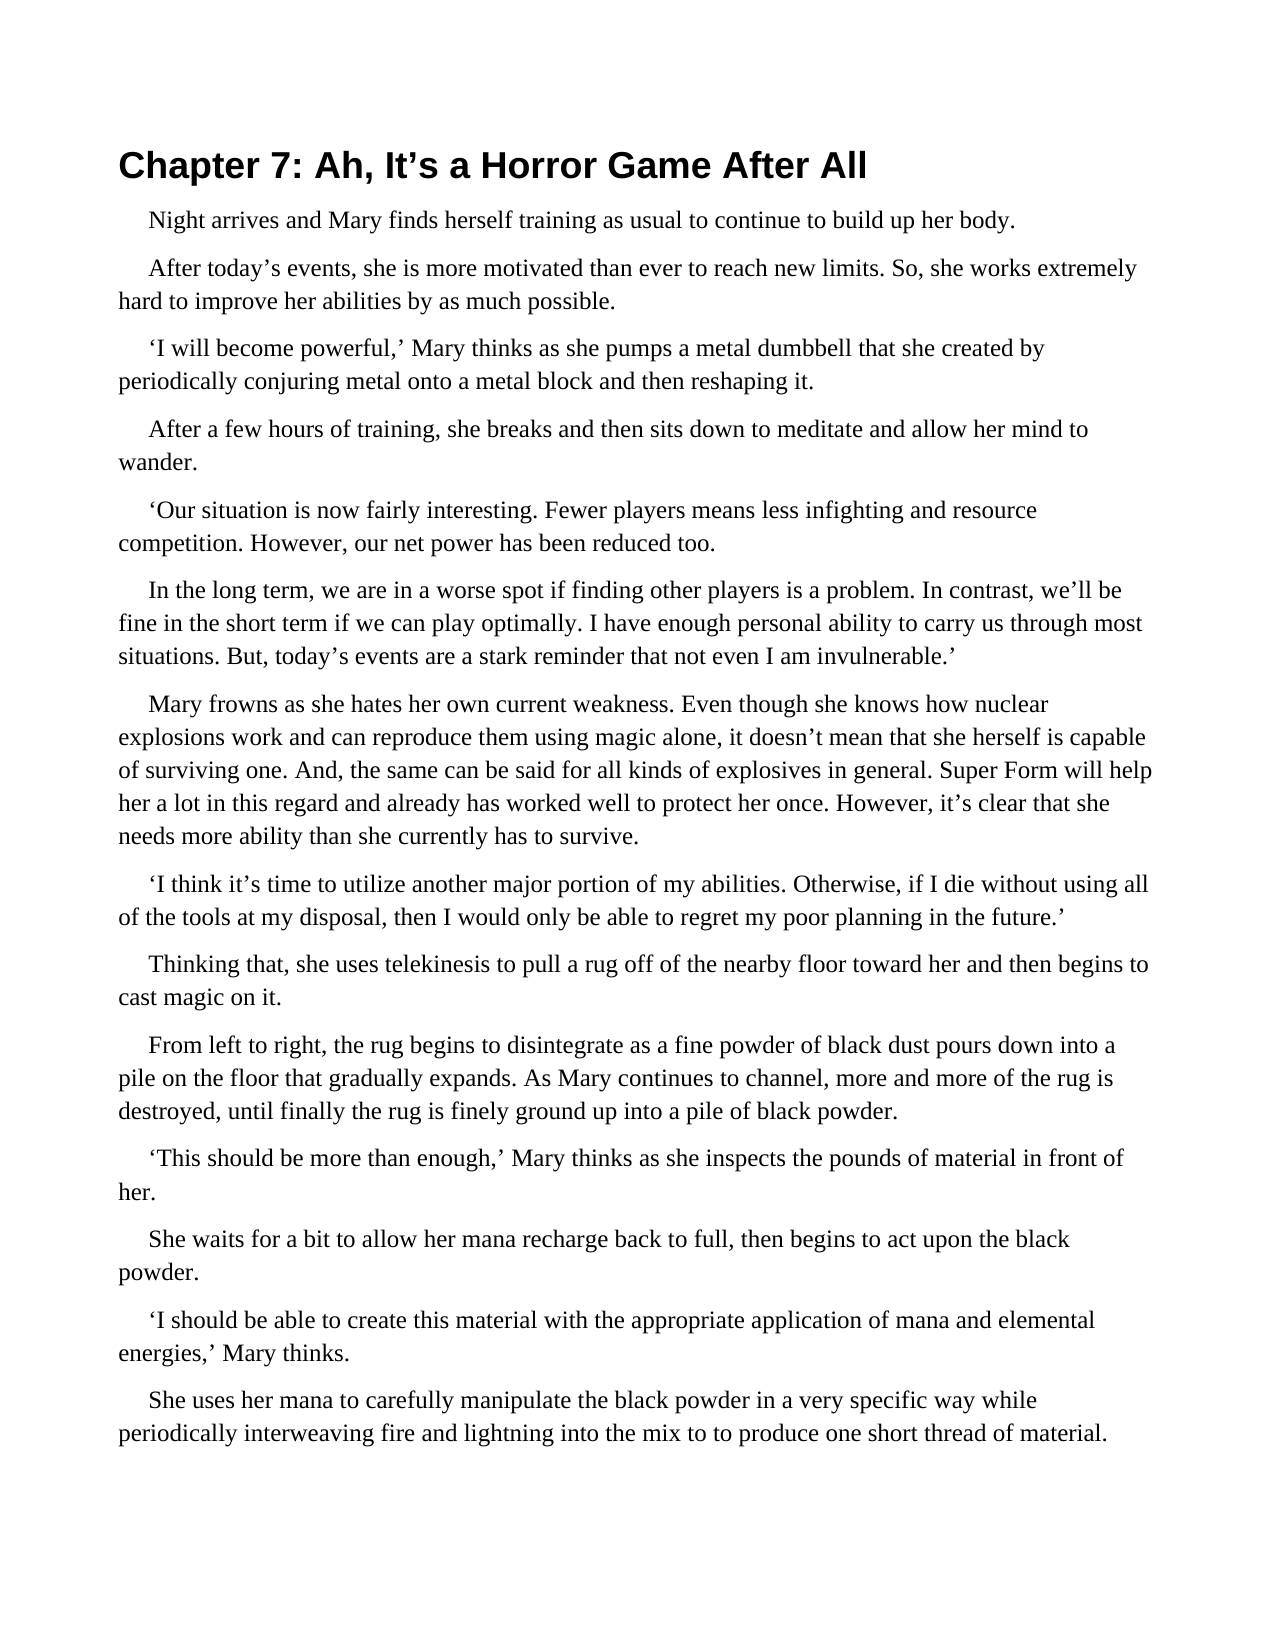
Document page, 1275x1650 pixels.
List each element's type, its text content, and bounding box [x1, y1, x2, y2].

text From left to right, the rug begins to disintegrate as a fine powder of black dust pours down into a pile on the floor that gradually expands. As Mary continues to channel, more and more of the rug is destroyed, until finally the rug is finely ground up into a pile of black powder. [118, 1030, 1157, 1125]
subtitle Chapter 7: Ah, It’s a Horror Game After All [118, 143, 1157, 186]
text ‘I will become powerful,’ Mary thinks as she pumps a metal dumbbell that she created by periodically conjuring metal onto a metal block and then reshaping it. [118, 333, 1157, 395]
text ‘I think it’s time to utilize another major portion of my abilities. Otherwise, if I die without using all of the tools at my disposal, then I would only be able to regret my poor planning in the future.’ [118, 869, 1157, 930]
text After today’s events, she is more motivated than ever to reach new limits. So, she works extremely hard to improve her abilities by as much possible. [118, 253, 1157, 314]
text ‘This should be more than enough,’ Mary thinks as she inspects the pounds of material in front of her. [118, 1143, 1157, 1205]
text Mary frowns as she hates her own current weakness. Even though she knows how nuclear explosions work and can reproduce them using magic alone, it doesn’t mean that she herself is capable of surviving one. And, the same can be said for all kinds of explosives in general. Super Form will help her a lot in this regard and already has worked well to protect her once. However, it’s clear that she needs more ability than she currently has to survive. [118, 689, 1157, 850]
text After a few hours of training, she breaks and then sits down to meditate and allow her mind to wander. [118, 414, 1157, 476]
text Night arrives and Mary finds herself training as usual to continue to build up her body. [118, 205, 1157, 234]
text She uses her mana to carefully manipulate the black powder in a very specific way while periodically interweaving fire and lightning into the mix to to produce one short thread of material. [118, 1385, 1157, 1447]
text Thinking that, she uses telekinesis to pull a rug off of the nearby floor toward her and then begins to cast magic on it. [118, 949, 1157, 1011]
text ‘Our situation is now fairly interesting. Fewer players means less infighting and resource competition. However, our net power has been reduced too. [118, 495, 1157, 556]
text She waits for a bit to allow her mana recharge back to full, then begins to act upon the black powder. [118, 1224, 1157, 1286]
text ‘I should be able to create this material with the appropriate application of mana and elemental energies,’ Mary thinks. [118, 1305, 1157, 1367]
text In the long term, we are in a worse spot if finding other players is a problem. In contrast, we’ll be fine in the short term if we can play optimally. I have enough personal ability to carry us through most situations. But, today’s events are a stark reminder that not even I am invulnerable.’ [118, 575, 1157, 670]
